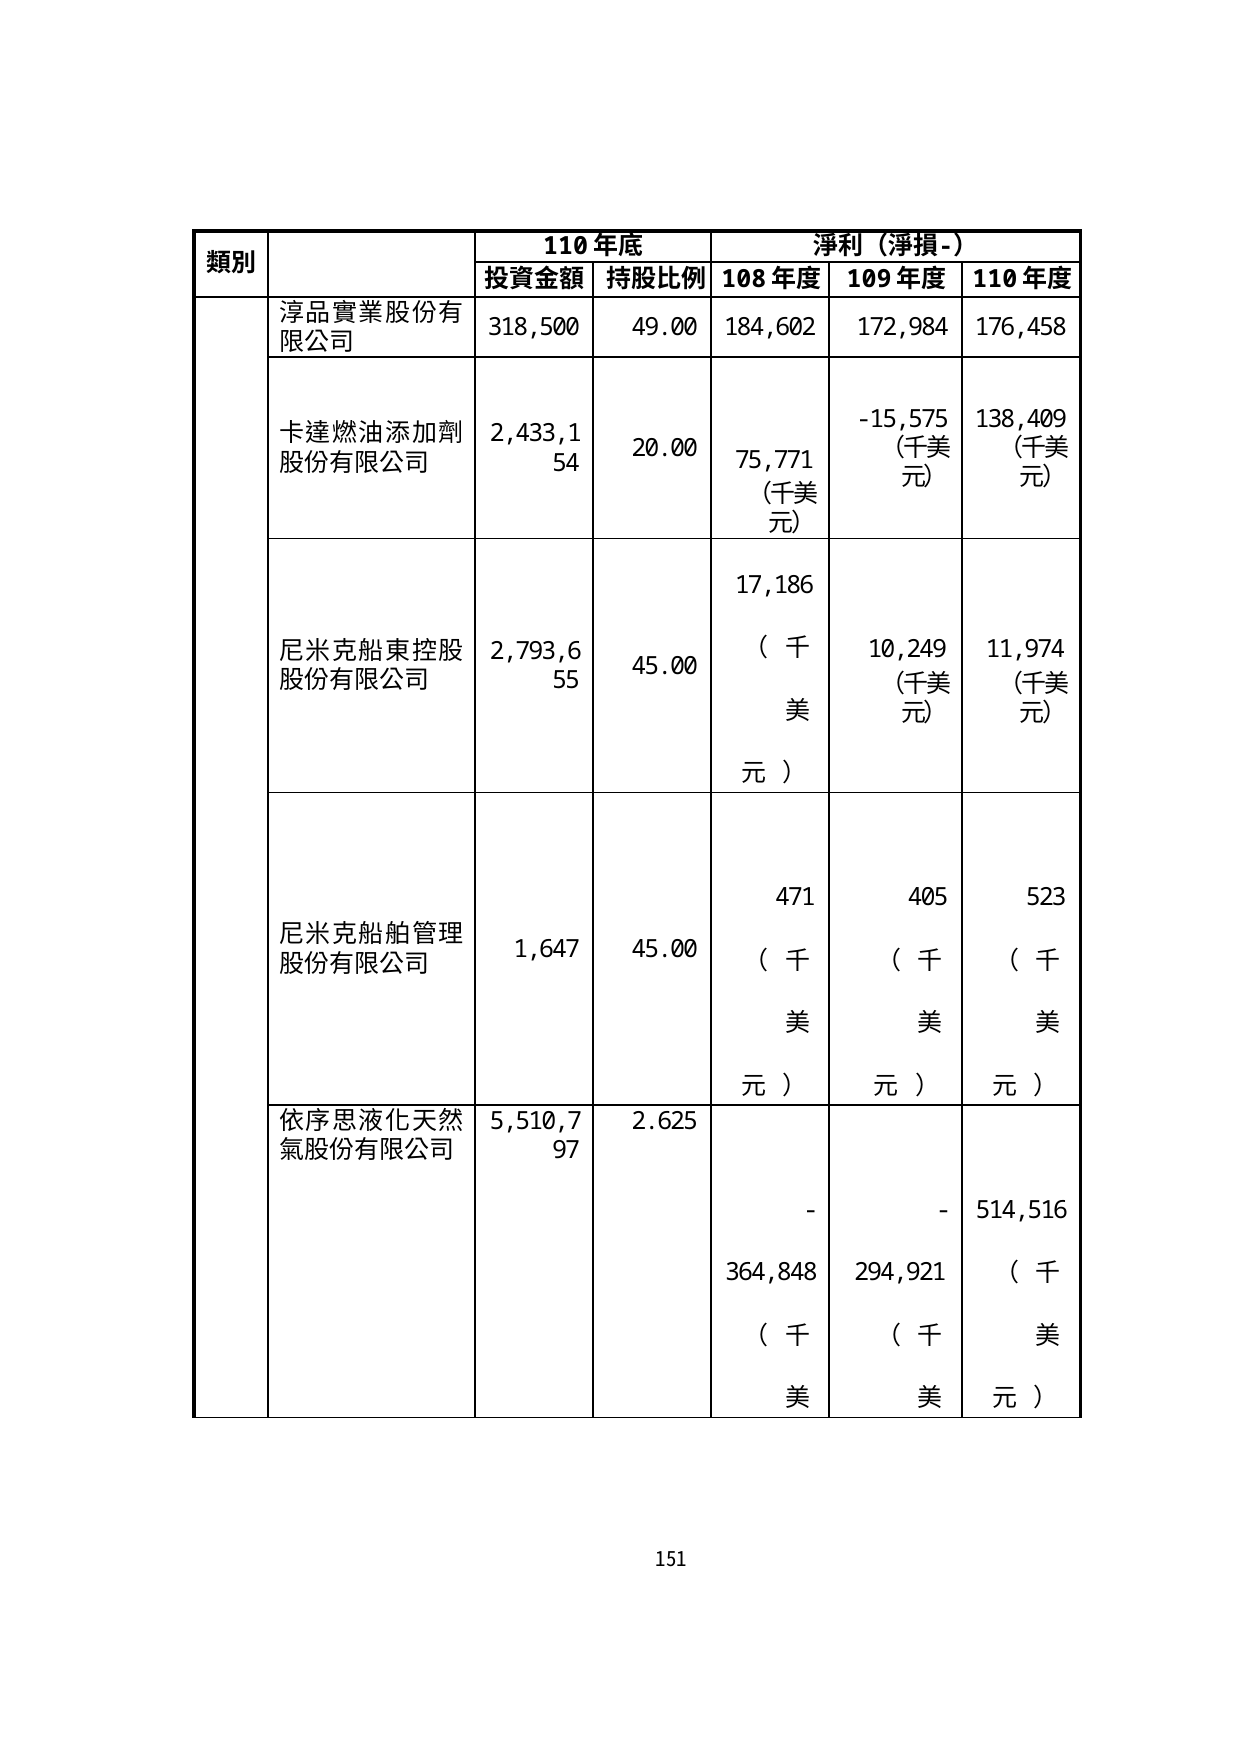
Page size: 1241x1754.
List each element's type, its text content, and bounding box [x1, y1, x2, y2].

table_cell 投資金額 [476, 263, 592, 296]
table_cell 75,771 （千美元） [712, 358, 828, 538]
table_cell 514,516 （千美元） [963, 1106, 1079, 1417]
table_cell 17,186 （千美元） [712, 539, 828, 792]
table_cell 10,249 （千美元） [830, 539, 961, 792]
table_cell 49.00 [594, 298, 710, 356]
table_cell -364,848 （千美 [712, 1106, 828, 1417]
table_cell 1,647 [476, 793, 592, 1104]
table_cell 45.00 [594, 539, 710, 792]
table_cell 184,602 [712, 298, 828, 356]
table_cell 405 （千美元） [830, 793, 961, 1104]
table_header 類別 [196, 233, 267, 296]
table_header 110年底 [476, 233, 710, 261]
table_cell 尼米克船東控股股份有限公司 [269, 539, 474, 792]
table_cell 持股比例 [594, 263, 710, 296]
table_cell 108年度 [712, 263, 828, 296]
table_cell -294,921 （千美 [830, 1106, 961, 1417]
table_cell 2.625 [594, 1106, 710, 1417]
table_cell -15,575 （千美元） [830, 358, 961, 538]
table_cell 523 （千美元） [963, 793, 1079, 1104]
table_cell 淳品實業股份有限公司 [269, 298, 474, 356]
table_cell 172,984 [830, 298, 961, 356]
table_cell 176,458 [963, 298, 1079, 356]
table_cell 依序思液化天然氣股份有限公司 [269, 1106, 474, 1417]
table_cell 109年度 [830, 263, 961, 296]
table_cell 20.00 [594, 358, 710, 538]
table_cell 318,500 [476, 298, 592, 356]
table_cell 5,510,797 [476, 1106, 592, 1417]
table_header [269, 233, 474, 296]
table_header 淨利（淨損-） [712, 233, 1079, 261]
table_cell 卡達燃油添加劑股份有限公司 [269, 358, 474, 538]
table_cell 2,433,154 [476, 358, 592, 538]
table_cell 11,974 （千美元） [963, 539, 1079, 792]
table_cell 2,793,655 [476, 539, 592, 792]
table_cell 尼米克船舶管理股份有限公司 [269, 793, 474, 1104]
table_cell 110年度 [963, 263, 1079, 296]
table_cell 138,409 （千美元） [963, 358, 1079, 538]
table_cell 45.00 [594, 793, 710, 1104]
table_cell [196, 298, 267, 1417]
table_cell 471 （千美元） [712, 793, 828, 1104]
